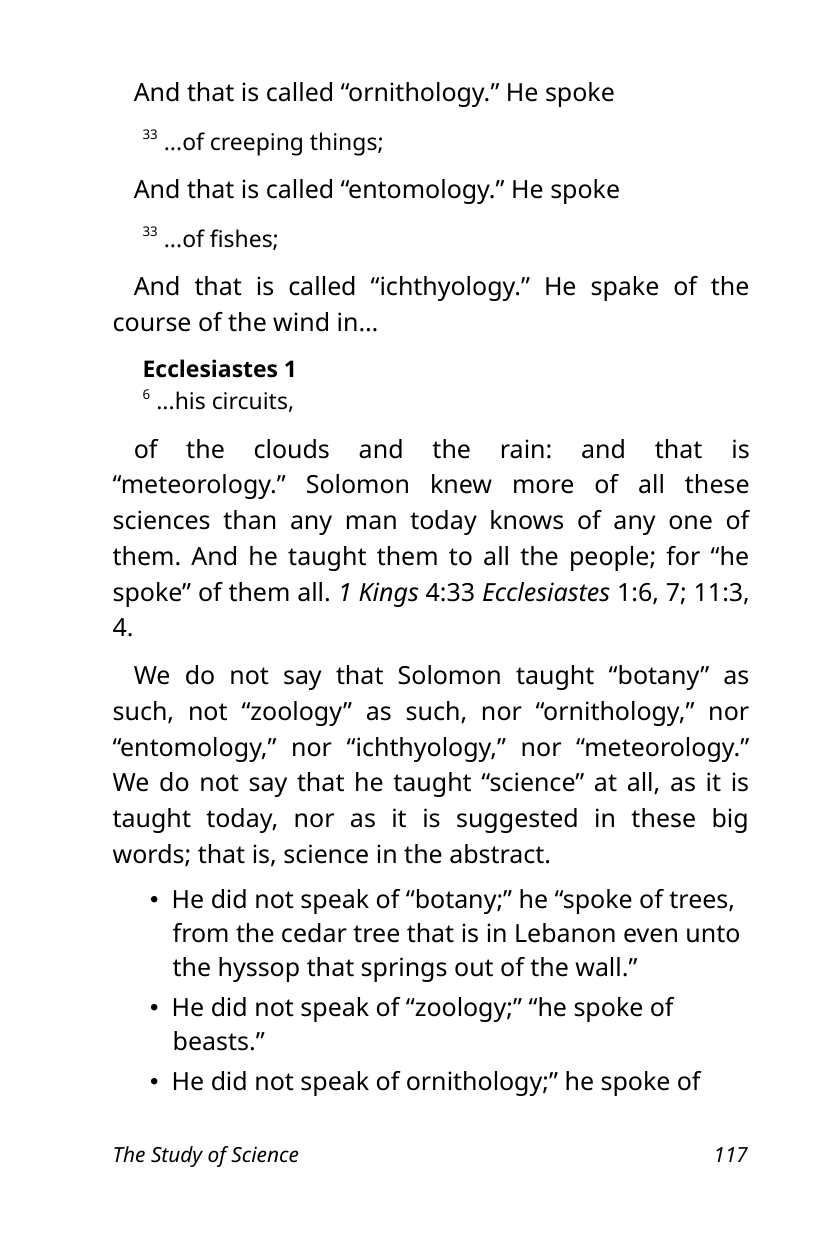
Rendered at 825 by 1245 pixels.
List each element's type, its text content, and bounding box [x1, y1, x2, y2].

text And that is called “entomology.” He spoke [112, 172, 750, 206]
text 33 ...of creeping things; [142, 126, 720, 157]
list He did not speak of “zoology;” “he spoke of beasts.” [150, 989, 750, 1058]
text Ecclesiastes 1 [142, 352, 750, 384]
text 33 ...of fishes; [142, 223, 720, 254]
list He did not speak of ornithology;” he spoke of [150, 1064, 750, 1098]
text And that is called “ornithology.” He spoke [112, 75, 750, 109]
text 6 ...his circuits, [142, 385, 720, 416]
text We do not say that Solomon taught “botany” as such, not “zoology” as such, nor “ornithology,” nor “entomology,” nor “ichthyology,” nor “meteorology.” We do not say that he taught “science” at all, as it is taught today, nor as it is suggested in these big words; that is, science in the abstract. [112, 658, 750, 871]
text And that is called “ichthyology.” He spake of the course of the wind in… [112, 269, 750, 339]
list He did not speak of “botany;” he “spoke of trees, from the cedar tree that is in Lebanon even unto the hyssop that springs out of the wall.” [150, 881, 750, 983]
text of the clouds and the rain: and that is “meteorology.” Solomon knew more of all these sciences than any man today knows of any one of them. And he taught them to all the people; for “he spoke” of them all. 1 Kings 4:33 Ecclesiastes 1:6, 7; 11:3, 4. [112, 431, 750, 644]
